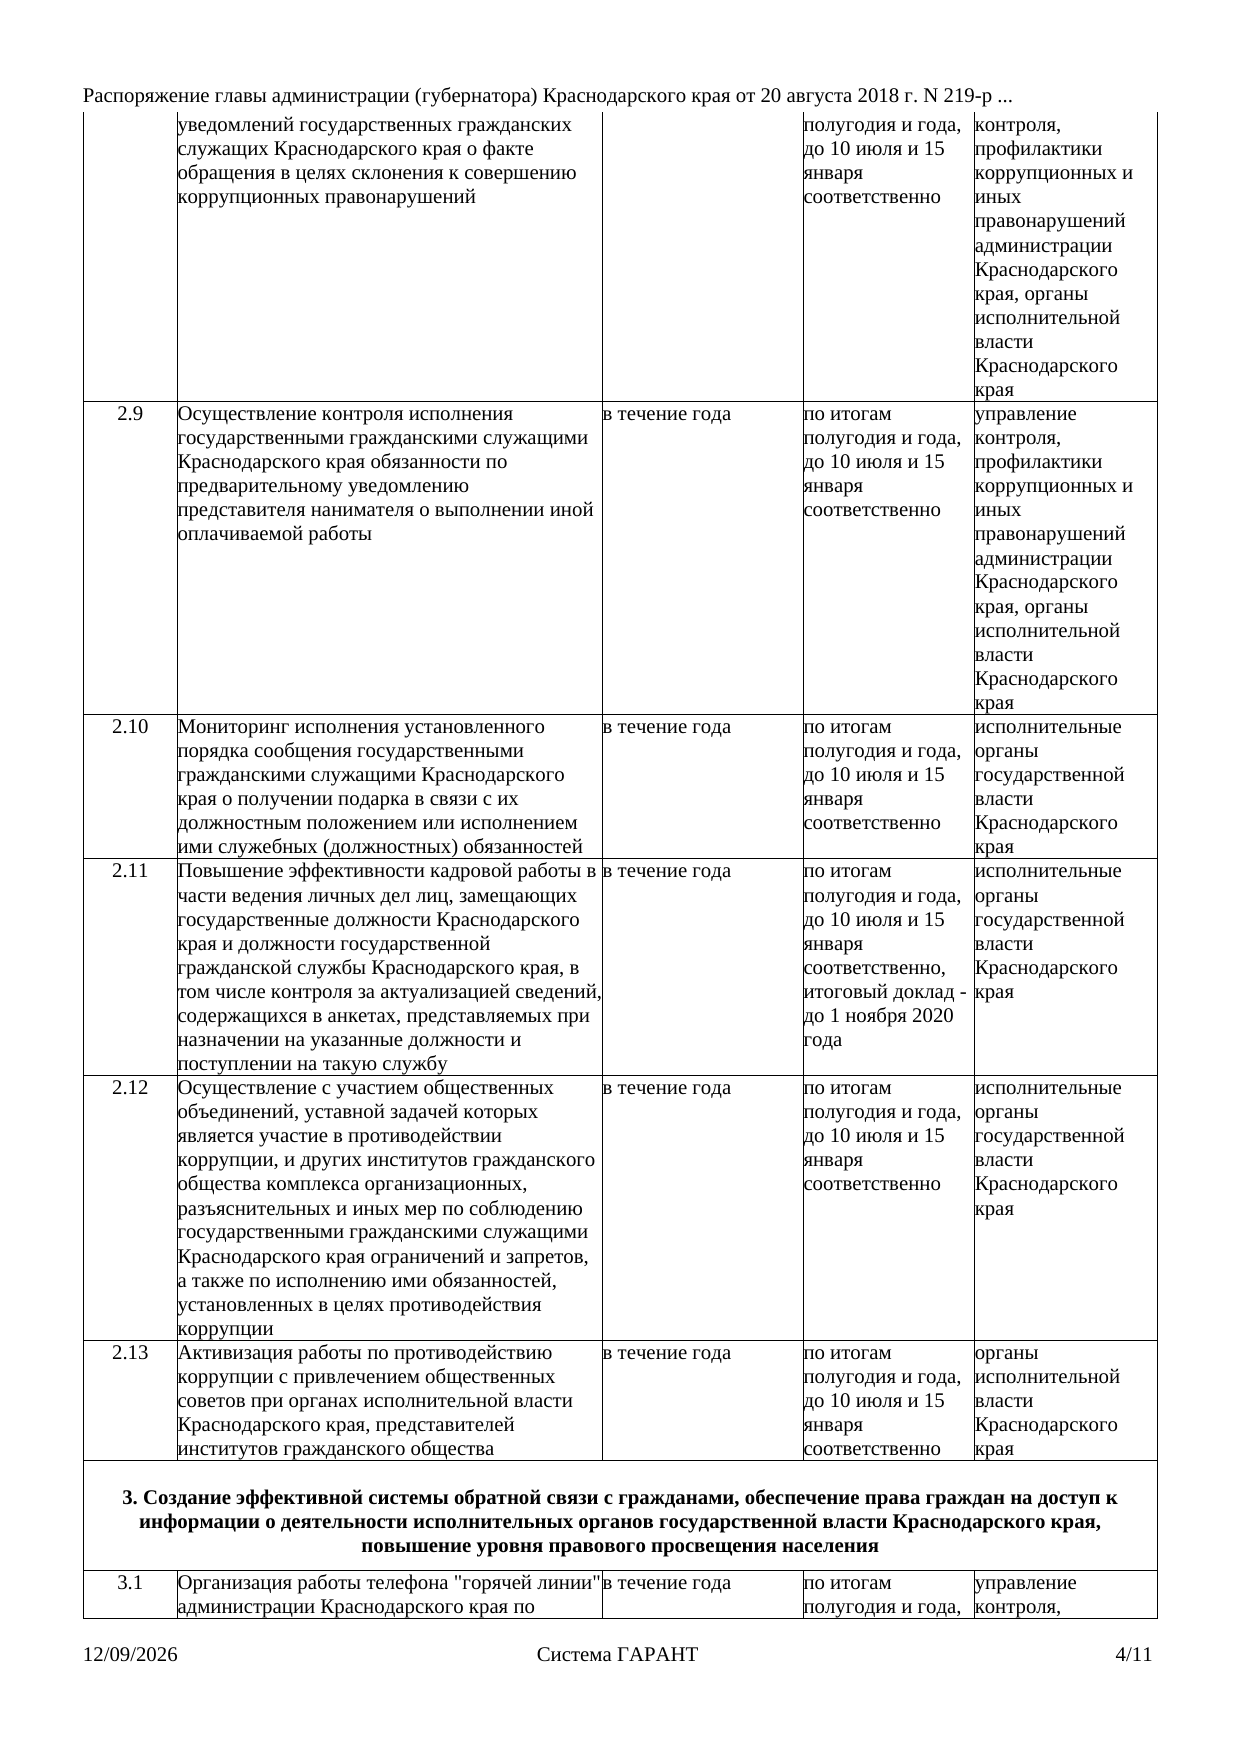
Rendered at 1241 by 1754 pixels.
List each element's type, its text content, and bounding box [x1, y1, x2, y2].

table_cell в течение года [603, 402, 803, 714]
table_cell 2.10 [84, 715, 177, 858]
table_cell в течение года [603, 715, 803, 858]
table_cell уведомлений государственных гражданских служащих Краснодарского края о факте обращения в целях склонения к совершению коррупционных правонарушений [178, 112, 602, 401]
table_cell управление контроля, профилактики коррупционных и иных правонарушений администрации Краснодарского края, органы исполнительной власти Краснодарского края [975, 402, 1157, 714]
table_cell Мониторинг исполнения установленного порядка сообщения государственными гражданскими служащими Краснодарского края о получении подарка в связи с их должностным положением или исполнением ими служебных (должностных) обязанностей [178, 715, 602, 858]
table_cell контроля, профилактики коррупционных и иных правонарушений администрации Краснодарского края, органы исполнительной власти Краснодарского края [975, 112, 1157, 401]
table_cell в течение года [603, 1341, 803, 1460]
table_cell Активизация работы по противодействию коррупции с привлечением общественных советов при органах исполнительной власти Краснодарского края, представителей институтов гражданского общества [178, 1341, 602, 1460]
table_cell 2.12 [84, 1076, 177, 1340]
table_cell в течение года [603, 1076, 803, 1340]
table_cell по итогам полугодия и года, до 10 июля и 15 января соответственно [804, 1341, 974, 1460]
table_cell по итогам полугодия и года, до 10 июля и 15 января соответственно [804, 1076, 974, 1340]
table_cell [603, 112, 803, 401]
table_cell исполнительные органы государственной власти Краснодарского края [975, 859, 1157, 1075]
table_cell Осуществление контроля исполнения государственными гражданскими служащими Краснодарского края обязанности по предварительному уведомлению представителя нанимателя о выполнении иной оплачиваемой работы [178, 402, 602, 714]
table_cell Организация работы телефона "горячей линии" администрации Краснодарского края по [178, 1571, 602, 1618]
table_cell 2.13 [84, 1341, 177, 1460]
table_cell 2.11 [84, 859, 177, 1075]
table_cell исполнительные органы государственной власти Краснодарского края [975, 1076, 1157, 1340]
table_cell в течение года [603, 859, 803, 1075]
table_cell по итогам полугодия и года, до 10 июля и 15 января соответственно, итоговый доклад - до 1 ноября 2020 года [804, 859, 974, 1075]
table_cell Осуществление с участием общественных объединений, уставной задачей которых является участие в противодействии коррупции, и других институтов гражданского общества комплекса организационных, разъяснительных и иных мер по соблюдению государственными гражданскими служащими Краснодарского края ограничений и запретов, а также по исполнению ими обязанностей, установленных в целях противодействия коррупции [178, 1076, 602, 1340]
table_cell 3. Создание эффективной системы обратной связи с гражданами, обеспечение права граждан на доступ к информации о деятельности исполнительных органов государственной власти Краснодарского края, повышение уровня правового просвещения населения [84, 1461, 1157, 1570]
table_cell в течение года [603, 1571, 803, 1618]
table_cell 2.9 [84, 402, 177, 714]
table_cell Повышение эффективности кадровой работы в части ведения личных дел лиц, замещающих государственные должности Краснодарского края и должности государственной гражданской службы Краснодарского края, в том числе контроля за актуализацией сведений, содержащихся в анкетах, представляемых при назначении на указанные должности и поступлении на такую службу [178, 859, 602, 1075]
table_cell 3.1 [84, 1571, 177, 1618]
table_cell исполнительные органы государственной власти Краснодарского края [975, 715, 1157, 858]
table_cell по итогам полугодия и года, [804, 1571, 974, 1618]
table_cell полугодия и года, до 10 июля и 15 января соответственно [804, 112, 974, 401]
table_cell управление контроля, [975, 1571, 1157, 1618]
table_cell органы исполнительной власти Краснодарского края [975, 1341, 1157, 1460]
table_cell по итогам полугодия и года, до 10 июля и 15 января соответственно [804, 402, 974, 714]
table_cell [84, 112, 177, 401]
table_cell по итогам полугодия и года, до 10 июля и 15 января соответственно [804, 715, 974, 858]
